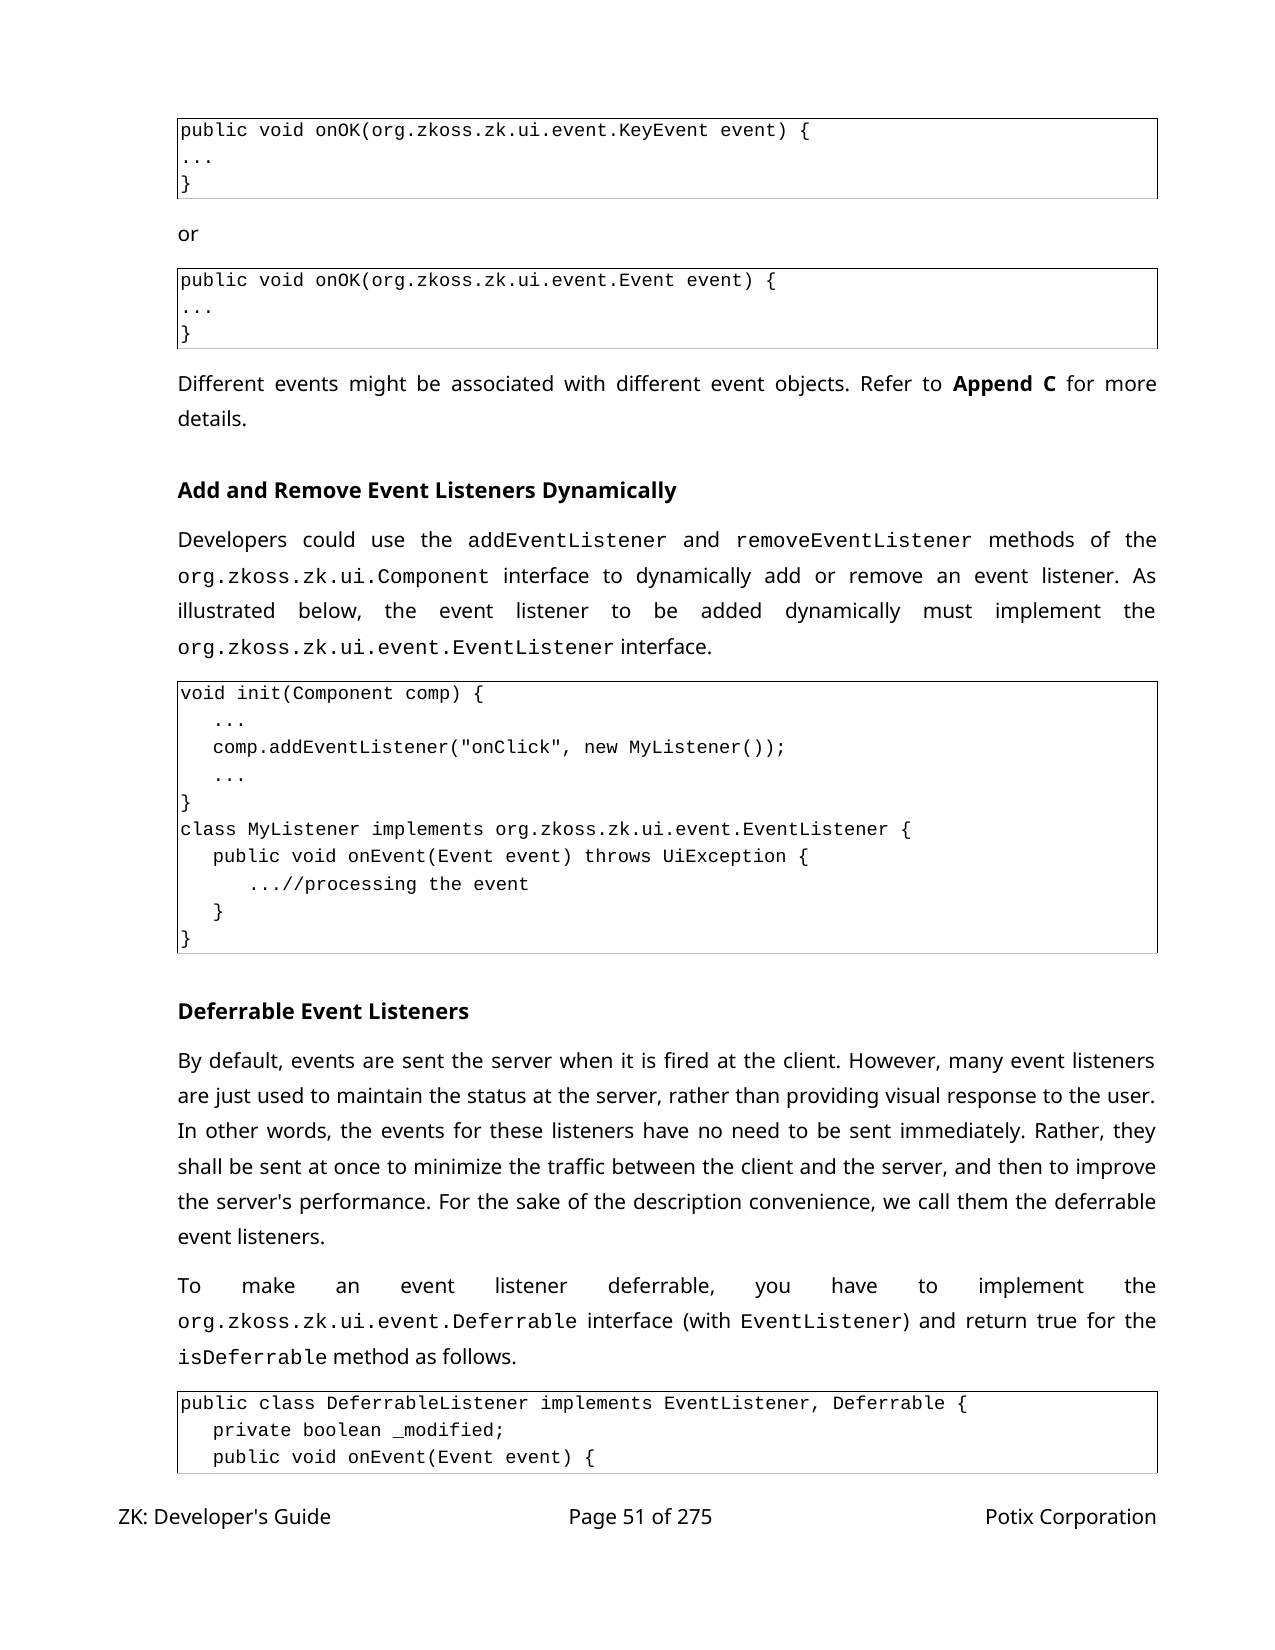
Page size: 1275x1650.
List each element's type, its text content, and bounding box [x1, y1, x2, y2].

text or [177, 219, 1157, 247]
text public void onOK(org.zkoss.zk.ui.event.KeyEvent event) { ... } [178, 119, 1157, 198]
text } [178, 898, 1157, 923]
text ... [178, 708, 1157, 732]
text By default, events are sent the server when it is fired at the client. However, many event listeners are just used to maintain the status at the server, rather than providing visual response to the user. In other words, the events for these listeners have no need to be sent immediately. Rather, they shall be sent at once to minimize the traffic between the client and the server, and then to improve the server's performance. For the sake of the description convenience, we call them the deferrable event listeners. [177, 1046, 1157, 1250]
text } [178, 926, 1157, 953]
subtitle Add and Remove Event Listeners Dynamically [177, 475, 1157, 505]
text Developers could use the addEventListener and removeEventListener methods of the org.zkoss.zk.ui.Component interface to dynamically add or remove an event listener. As illustrated below, the event listener to be added dynamically must implement the org.zkoss.zk.ui.event.EventListener interface. [177, 526, 1157, 660]
text comp.addEventListener("onClick", new MyListener()); [178, 735, 1157, 760]
text } [178, 790, 1157, 814]
text public void onEvent(Event event) throws UiException { [178, 844, 1157, 868]
text ... [178, 763, 1157, 787]
text ...//processing the event [178, 871, 1157, 896]
text public void onEvent(Event event) { [178, 1445, 1157, 1473]
text private boolean _modified; [178, 1418, 1157, 1442]
text void init(Component comp) { [178, 682, 1157, 705]
text To make an event listener deferrable, you have to implement the org.zkoss.zk.ui.event.Deferrable interface (with EventListener) and return true for the isDeferrable method as follows. [177, 1271, 1157, 1370]
text public void onOK(org.zkoss.zk.ui.event.Event event) { ... } [178, 269, 1157, 348]
text class MyListener implements org.zkoss.zk.ui.event.EventListener { [178, 817, 1157, 841]
text Different events might be associated with different event objects. Refer to Append C for more details. [177, 369, 1157, 432]
subtitle Deferrable Event Listeners [177, 996, 1157, 1026]
text public class DeferrableListener implements EventListener, Deferrable { [178, 1392, 1157, 1415]
